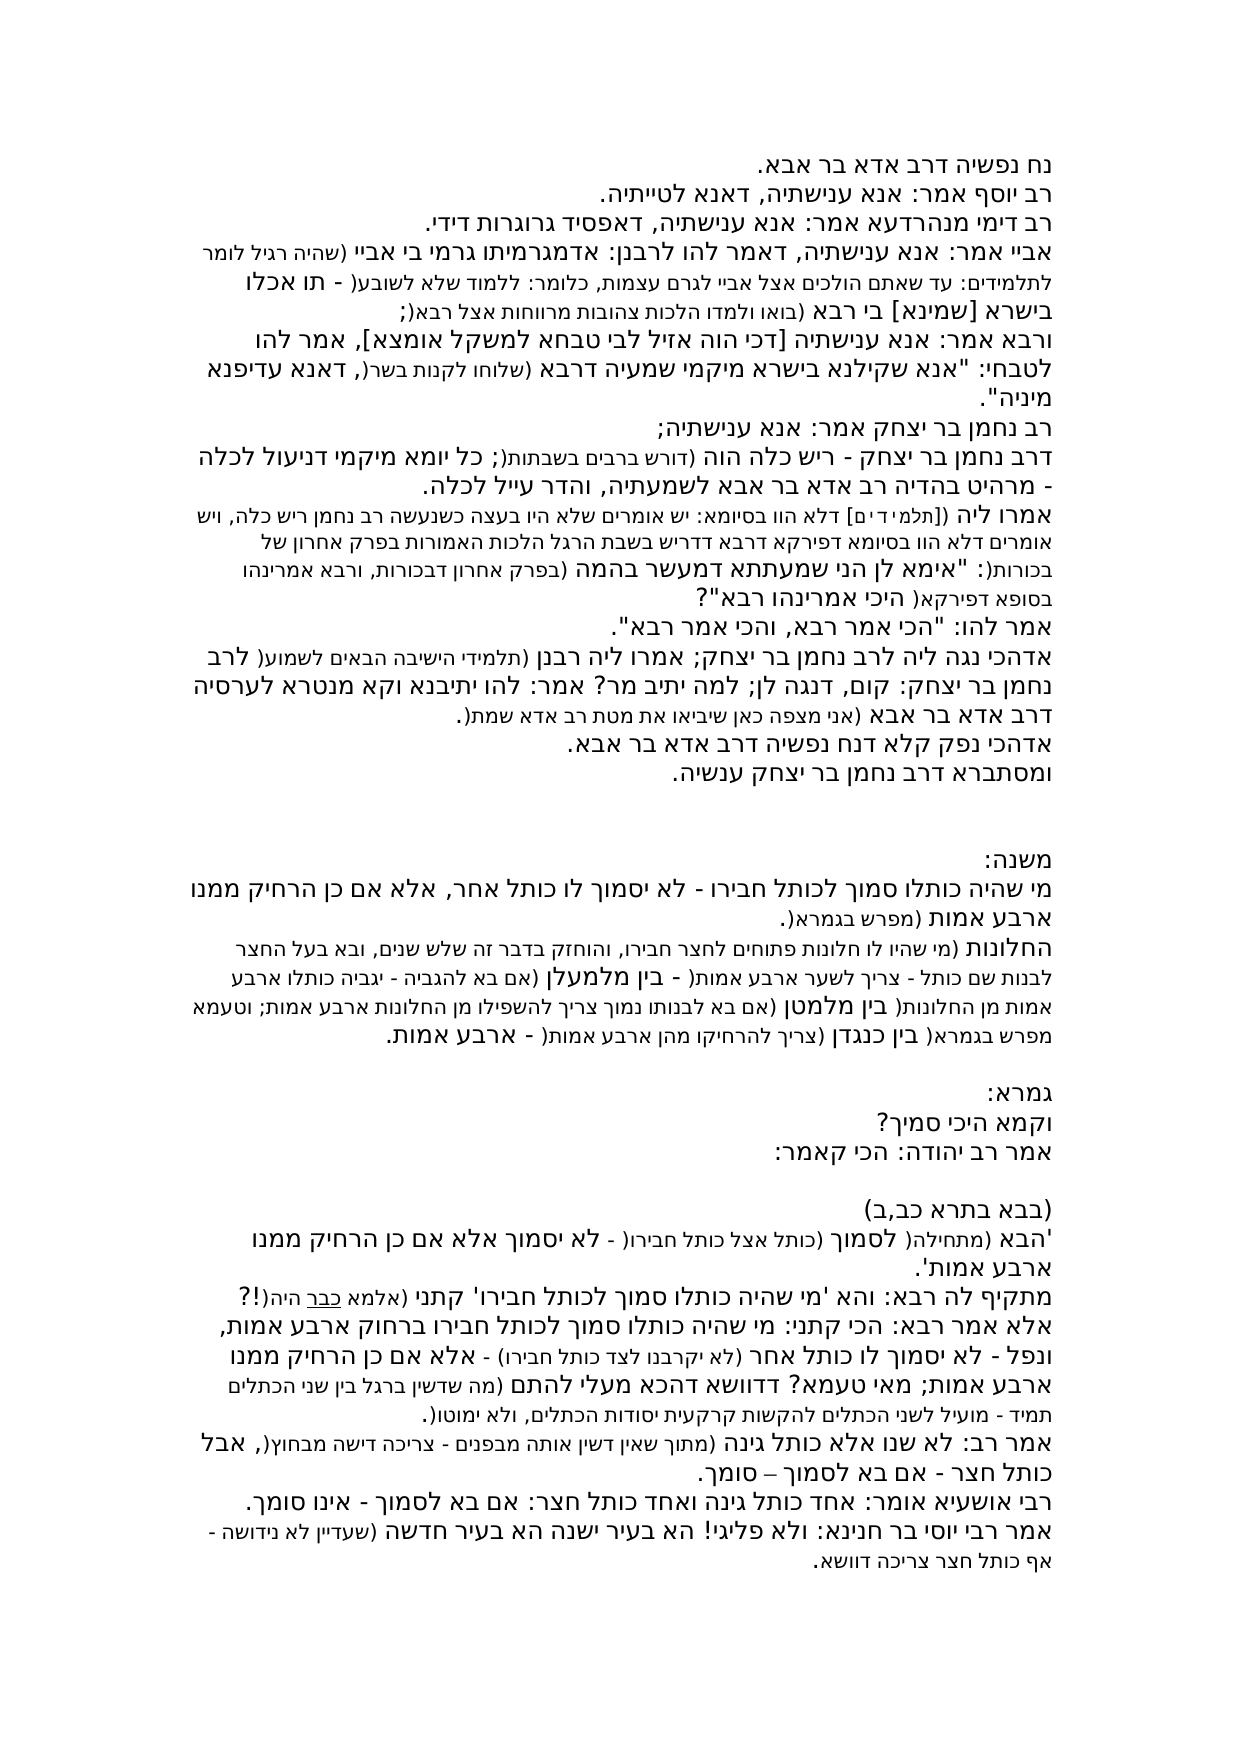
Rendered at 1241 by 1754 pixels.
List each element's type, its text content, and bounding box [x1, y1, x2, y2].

text אמר להו: "הכי אמר רבא, והכי אמר רבא". [187, 612, 1053, 642]
text רבי אושעיא אומר: אחד כותל גינה ואחד כותל חצר: אם בא לסמוך - אינו סומך. [187, 1487, 1053, 1516]
text מי שהיה כותלו סמוך לכותל חבירו - לא יסמוך לו כותל אחר, אלא אם כן הרחיק ממנו ארבע אמות (מפרש בגמרא(. [187, 874, 1053, 933]
text (בבא בתרא כב,ב) [187, 1195, 1053, 1224]
text נח נפשיה דרב אדא בר אבא. [187, 150, 1053, 179]
text אדהכי נגה ליה לרב נחמן בר יצחק; אמרו ליה רבנן (תלמידי הישיבה הבאים לשמוע( לרב נחמן בר יצחק: קום, דנגה לן; למה יתיב מר? אמר: להו יתיבנא וקא מנטרא לערסיה דרב אדא בר אבא (אני מצפה כאן שיביאו את מטת רב אדא שמת(. [187, 642, 1053, 729]
text החלונות (מי שהיו לו חלונות פתוחים לחצר חבירו, והוחזק בדבר זה שלש שנים, ובא בעל החצר לבנות שם כותל - צריך לשער ארבע אמות( - בין מלמעלן (אם בא להגביה - יגביה כותלו ארבע אמות מן החלונות( בין מלמטן (אם בא לבנותו נמוך צריך להשפילו מן החלונות ארבע אמות; וטעמא מפרש בגמרא( בין כנגדן (צריך להרחיקו מהן ארבע אמות( - ארבע אמות. [187, 933, 1053, 1050]
text אלא אמר רבא: הכי קתני: מי שהיה כותלו סמוך לכותל חבירו ברחוק ארבע אמות, ונפל - לא יסמוך לו כותל אחר (לא יקרבנו לצד כותל חבירו) - אלא אם כן הרחיק ממנו ארבע אמות; מאי טעמא? דדוושא דהכא מעלי להתם (מה שדשין ברגל בין שני הכתלים תמיד - מועיל לשני הכתלים להקשות קרקעית יסודות הכתלים, ולא ימוטו(. [187, 1312, 1053, 1428]
text ורבא אמר: אנא ענישתיה [דכי הוה אזיל לבי טבחא למשקל אומצא], אמר להו לטבחי: "אנא שקילנא בישרא מיקמי שמעיה דרבא (שלוחו לקנות בשר(, דאנא עדיפנא מיניה". [187, 325, 1053, 413]
text רב יוסף אמר: אנא ענישתיה, דאנא לטייתיה. [187, 179, 1053, 208]
text אמרו ליה ([תלמידים] דלא הוו בסיומא: יש אומרים שלא היו בעצה כשנעשה רב נחמן ריש כלה, ויש אומרים דלא הוו בסיומא דפירקא דרבא דדריש בשבת הרגל הלכות האמורות בפרק אחרון של בכורות(: "אימא לן הני שמעתתא דמעשר בהמה (בפרק אחרון דבכורות, ורבא אמרינהו בסופא דפירקא( היכי אמרינהו רבא"? [187, 500, 1053, 612]
text אדהכי נפק קלא דנח נפשיה דרב אדא בר אבא. [187, 729, 1053, 758]
text דרב נחמן בר יצחק - ריש כלה הוה (דורש ברבים בשבתות(; כל יומא מיקמי דניעול לכלה - מרהיט בהדיה רב אדא בר אבא לשמעתיה, והדר עייל לכלה. [187, 442, 1053, 500]
text 'הבא (מתחילה( לסמוך (כותל אצל כותל חבירו( - לא יסמוך אלא אם כן הרחיק ממנו ארבע אמות'. [187, 1224, 1053, 1282]
text גמרא: [187, 1078, 1053, 1108]
text ומסתברא דרב נחמן בר יצחק ענשיה. [187, 758, 1053, 788]
text אמר רב: לא שנו אלא כותל גינה (מתוך שאין דשין אותה מבפנים - צריכה דישה מבחוץ(, אבל כותל חצר - אם בא לסמוך – סומך. [187, 1428, 1053, 1487]
text רב נחמן בר יצחק אמר: אנא ענישתיה; [187, 413, 1053, 442]
text אמר רב יהודה: הכי קאמר: [187, 1137, 1053, 1166]
text אביי אמר: אנא ענישתיה, דאמר להו לרבנן: אדמגרמיתו גרמי בי אביי (שהיה רגיל לומר לתלמידים: עד שאתם הולכים אצל אביי לגרם עצמות, כלומר: ללמוד שלא לשובע( - תו אכלו בישרא [שמינא] בי רבא (בואו ולמדו הלכות צהובות מרווחות אצל רבא(; [187, 237, 1053, 325]
text משנה: [187, 845, 1053, 874]
text מתקיף לה רבא: והא 'מי שהיה כותלו סמוך לכותל חבירו' קתני (אלמא כבר היה(!? [187, 1282, 1053, 1312]
text רב דימי מנהרדעא אמר: אנא ענישתיה, דאפסיד גרוגרות דידי. [187, 208, 1053, 237]
text אמר רבי יוסי בר חנינא: ולא פליגי! הא בעיר ישנה הא בעיר חדשה (שעדיין לא נידושה - אף כותל חצר צריכה דוושא. [187, 1516, 1053, 1574]
text וקמא היכי סמיך? [187, 1108, 1053, 1137]
